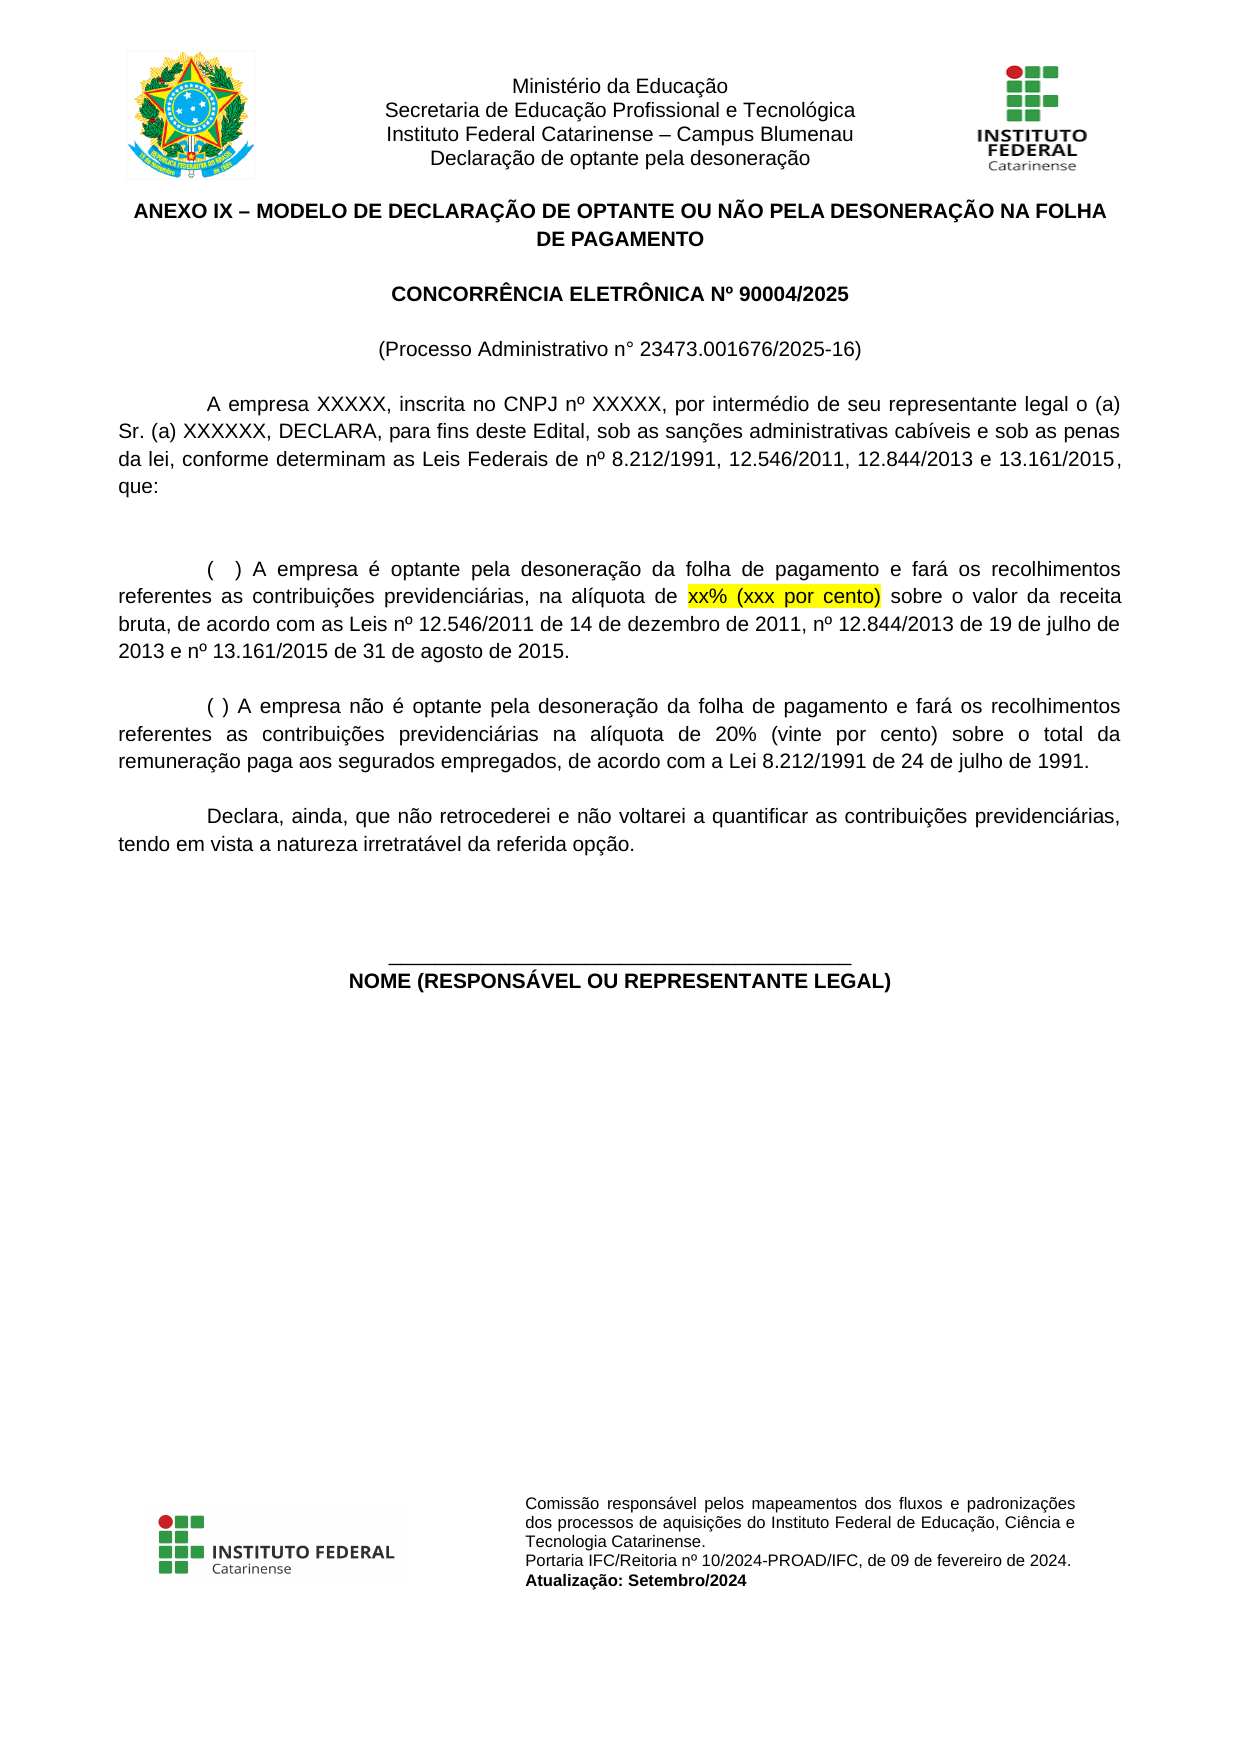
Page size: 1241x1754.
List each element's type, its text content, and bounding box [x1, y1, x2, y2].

text Declara, ainda, que não retrocederei e não voltarei a quantificar as contribuições previdenciárias, tendo em vista a natureza irretratável da referida opção. [118, 804, 1122, 856]
picture [128, 52, 254, 178]
text NOME (RESPONSÁVEL OU REPRESENTANTE LEGAL) [118, 969, 1122, 993]
text ( ) A empresa não é optante pela desoneração da folha de pagamento e fará os recolhimentos referentes as contribuições previdenciárias na alíquota de 20% (vinte por cento) sobre o total da remuneração paga aos segurados empregados, de acordo com a Lei 8.212/1991 de 24 de julho de 1991. [118, 694, 1122, 773]
text ________________________________________ [118, 942, 1122, 966]
picture [152, 152, 167, 162]
text ANEXO IX – MODELO DE DECLARAÇÃO DE OPTANTE OU NÃO PELA DESONERAÇÃO NA FOLHA DE PAGAMENTO [118, 199, 1122, 251]
text ( ) A empresa é optante pela desoneração da folha de pagamento e fará os recolhimentos referentes as contribuições previdenciárias, na alíquota de xx% (xxx por cento) sobre o valor da receita bruta, de acordo com as Leis nº 12.546/2011 de 14 de dezembro de 2011, nº 12.844/2013 de 19 de julho de 2013 e nº 13.161/2015 de 31 de agosto de 2015. [118, 557, 1122, 663]
picture [128, 147, 174, 178]
text CONCORRÊNCIA ELETRÔNICA Nº 90004/2025 [118, 282, 1122, 306]
picture [216, 156, 224, 162]
text (Processo Administrativo n° 23473.001676/2025-16) [118, 337, 1122, 361]
text A empresa XXXXX, inscrita no CNPJ nº XXXXX, por intermédio de seu representante legal o (a) Sr. (a) XXXXXX, DECLARA, para fins deste Edital, sob as sanções administrativas cabíveis e sob as penas da lei, conforme determinam as Leis Federais de nº 8.212/1991, 12.546/2011, 12.844/2013 e 13.161/2015, que: [118, 392, 1122, 498]
picture [145, 1503, 408, 1586]
picture [963, 54, 1102, 182]
picture [209, 148, 254, 178]
picture [222, 163, 231, 169]
